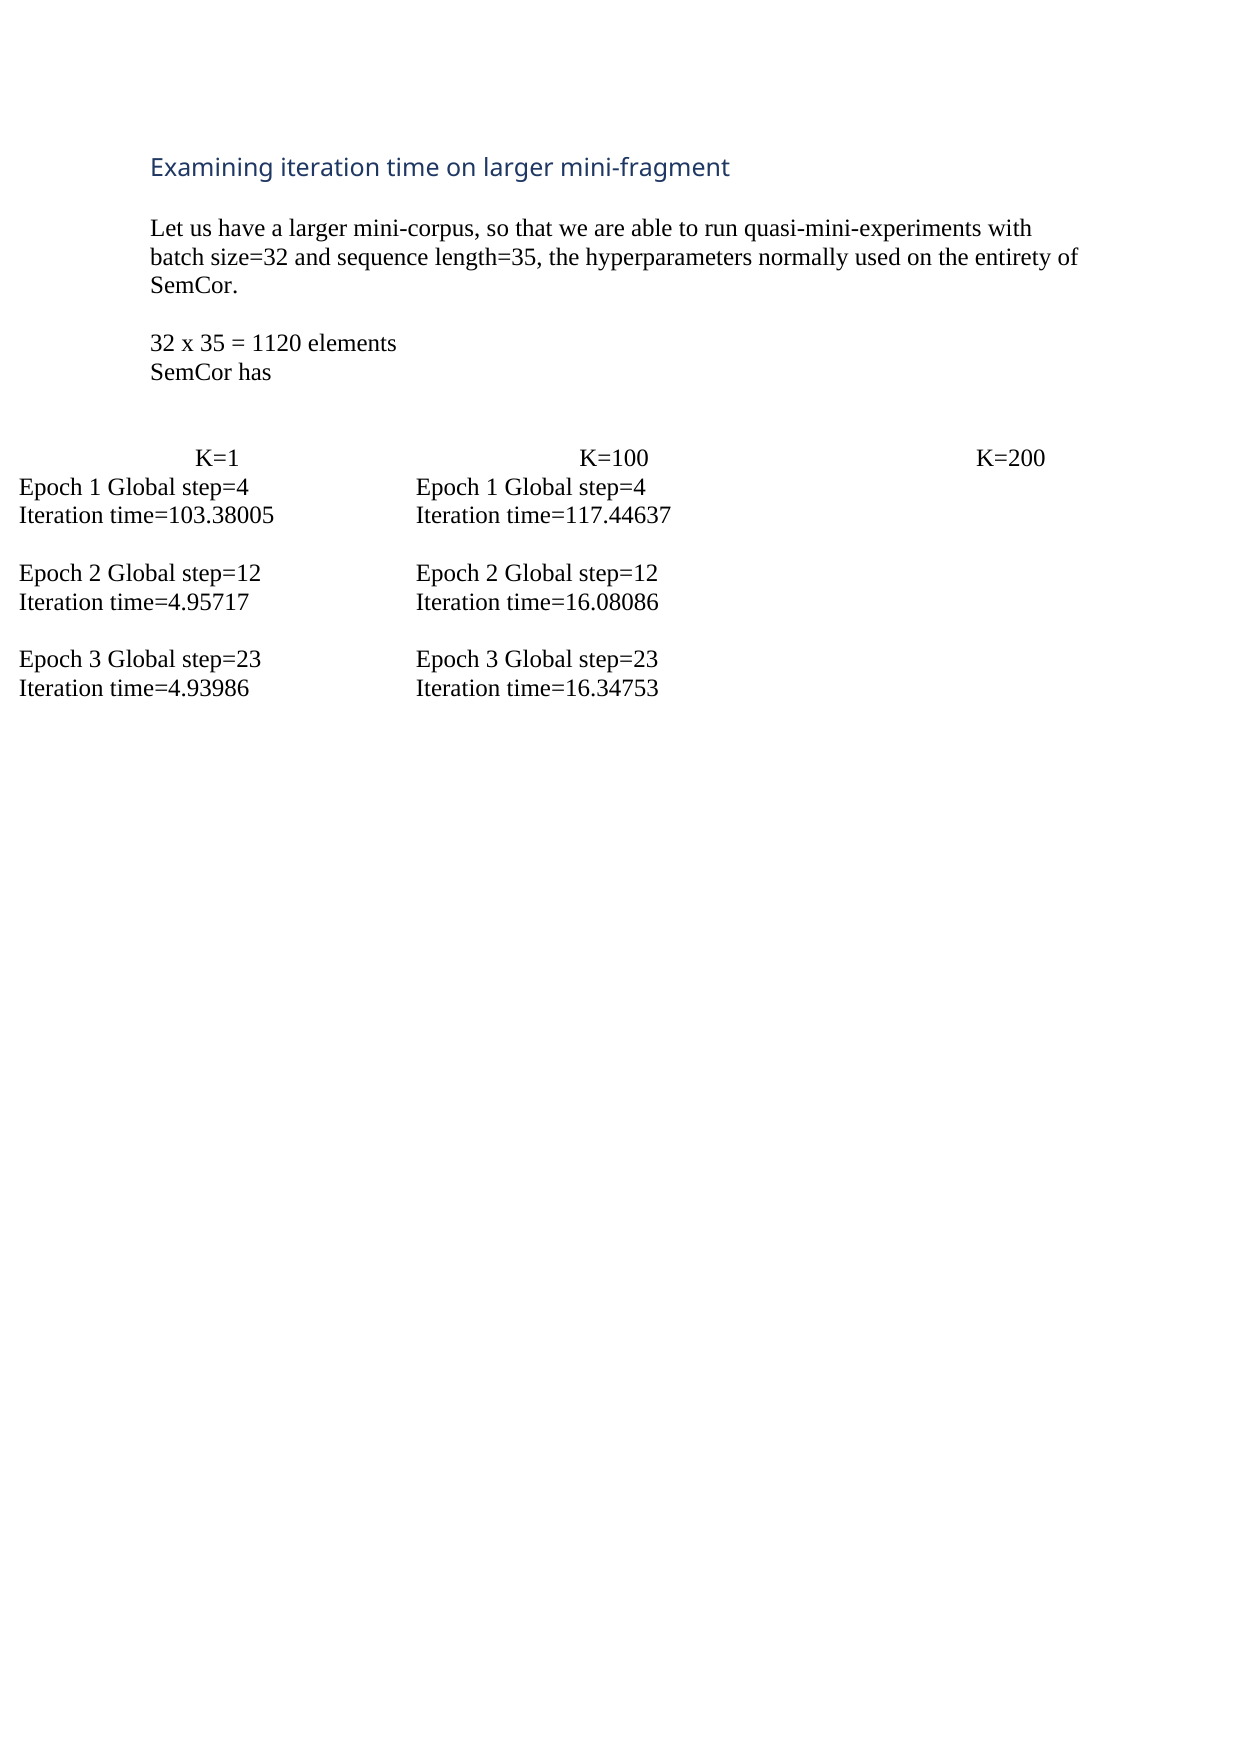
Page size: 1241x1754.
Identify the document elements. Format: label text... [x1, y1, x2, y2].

table_header K=200 [812, 443, 1209, 472]
text 32 x 35 = 1120 elements [150, 328, 1090, 357]
table_cell Epoch 1 Global step=4 Iteration time=117.44637 Epoch 2 Global step=12 Iteration time=16.08086 Epoch 3 Global step=23 Iteration time=16.34753 [416, 472, 812, 702]
table_header K=1 [19, 443, 416, 472]
text Let us have a larger mini-corpus, so that we are able to run quasi-mini-experiments with batch size=32 and sequence length=35, the hyperparameters normally used on the entirety of SemCor. [150, 213, 1090, 299]
table_header K=100 [416, 443, 812, 472]
subtitle Examining iteration time on larger mini-fragment [150, 150, 1090, 184]
table_cell Epoch 1 Global step=4 Iteration time=103.38005 Epoch 2 Global step=12 Iteration time=4.95717 Epoch 3 Global step=23 Iteration time=4.93986 [19, 472, 416, 702]
text SemCor has [150, 357, 1090, 385]
table_cell [812, 472, 1209, 702]
